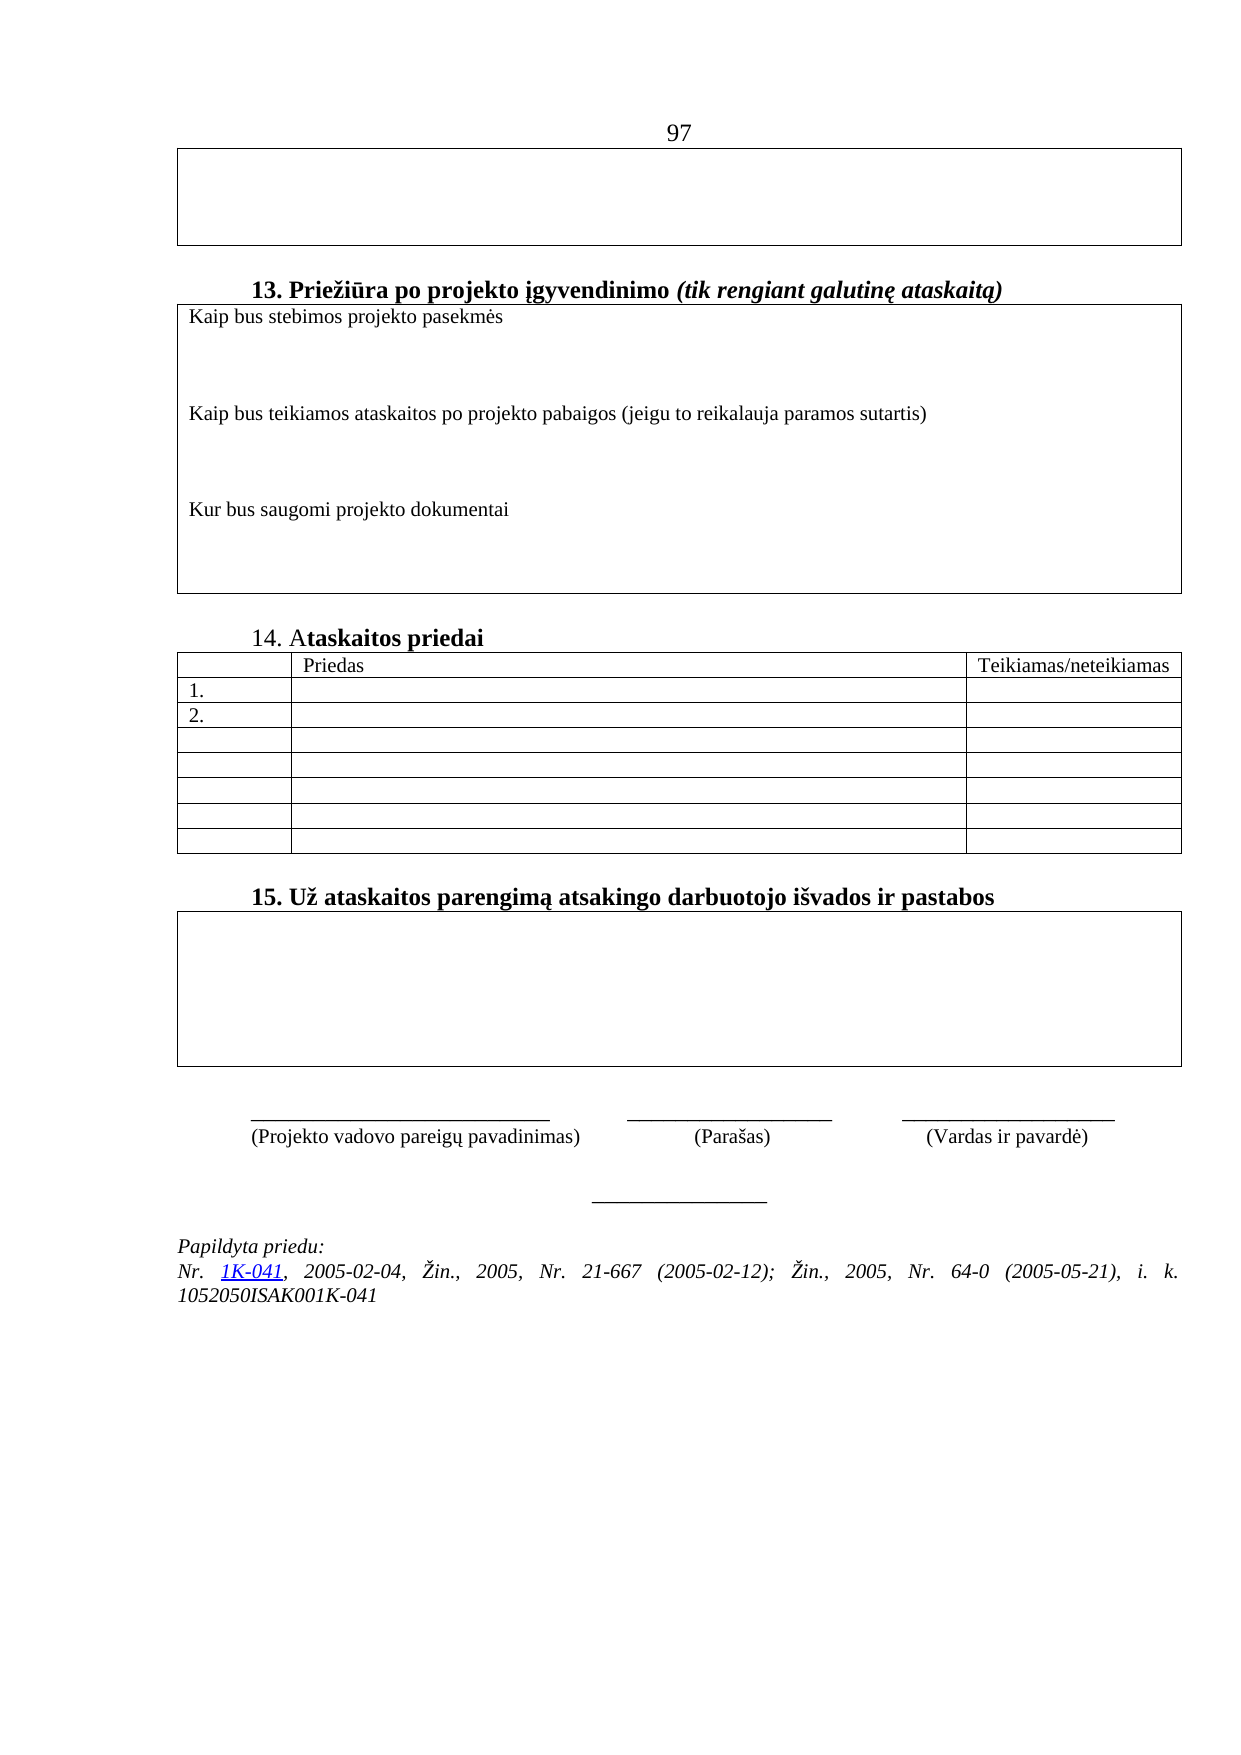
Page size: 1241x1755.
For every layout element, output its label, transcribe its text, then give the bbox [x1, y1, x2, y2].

table_cell [178, 804, 291, 827]
table_cell [967, 728, 1181, 752]
text 14. Ataskaitos priedai [177, 623, 1181, 652]
table_cell [178, 778, 291, 802]
table_cell [292, 778, 966, 802]
table_cell [178, 829, 291, 853]
table_cell [967, 804, 1181, 827]
table_cell 1. [178, 678, 291, 702]
table_header Kaip bus stebimos projekto pasekmės Kaip bus teikiamos ataskaitos po projekto pabaigos (jeigu to reikalauja paramos sutartis) Kur bus saugomi projekto dokumentai [178, 305, 1181, 593]
text Nr. 1K-041, 2005-02-04, Žin., 2005, Nr. 21-667 (2005-02-12); Žin., 2005, Nr. 64-0 (2005-05-21), i. k. 1052050ISAK001K-041 [177, 1258, 1181, 1307]
table_cell [292, 829, 966, 853]
table_cell [292, 703, 966, 727]
table_cell 2. [178, 703, 291, 727]
table_cell [292, 753, 966, 777]
table_cell [178, 753, 291, 777]
table_cell [967, 778, 1181, 802]
table_cell [292, 728, 966, 752]
table_cell [967, 703, 1181, 727]
text Papildyta priedu: [177, 1234, 1181, 1258]
table_header [178, 653, 291, 677]
table_cell [178, 728, 291, 752]
text ______________ [177, 1177, 1181, 1206]
table_header Priedas [292, 653, 966, 677]
table_cell [292, 804, 966, 827]
table_header [178, 912, 1181, 1066]
table_cell [967, 829, 1181, 853]
text (Projekto vadovo pareigų pavadinimas) (Parašas) (Vardas ir pavardė) [177, 1124, 1181, 1148]
table_cell [292, 678, 966, 702]
table_header [178, 149, 1181, 245]
text 13. Priežiūra po projekto įgyvendinimo (tik rengiant galutinę ataskaitą) [177, 275, 1181, 303]
table_cell [967, 753, 1181, 777]
table_cell [967, 678, 1181, 702]
table_header Teikiamas/neteikiamas [967, 653, 1181, 677]
text 15. Už ataskaitos parengimą atsakingo darbuotojo išvados ir pastabos [177, 882, 1181, 911]
